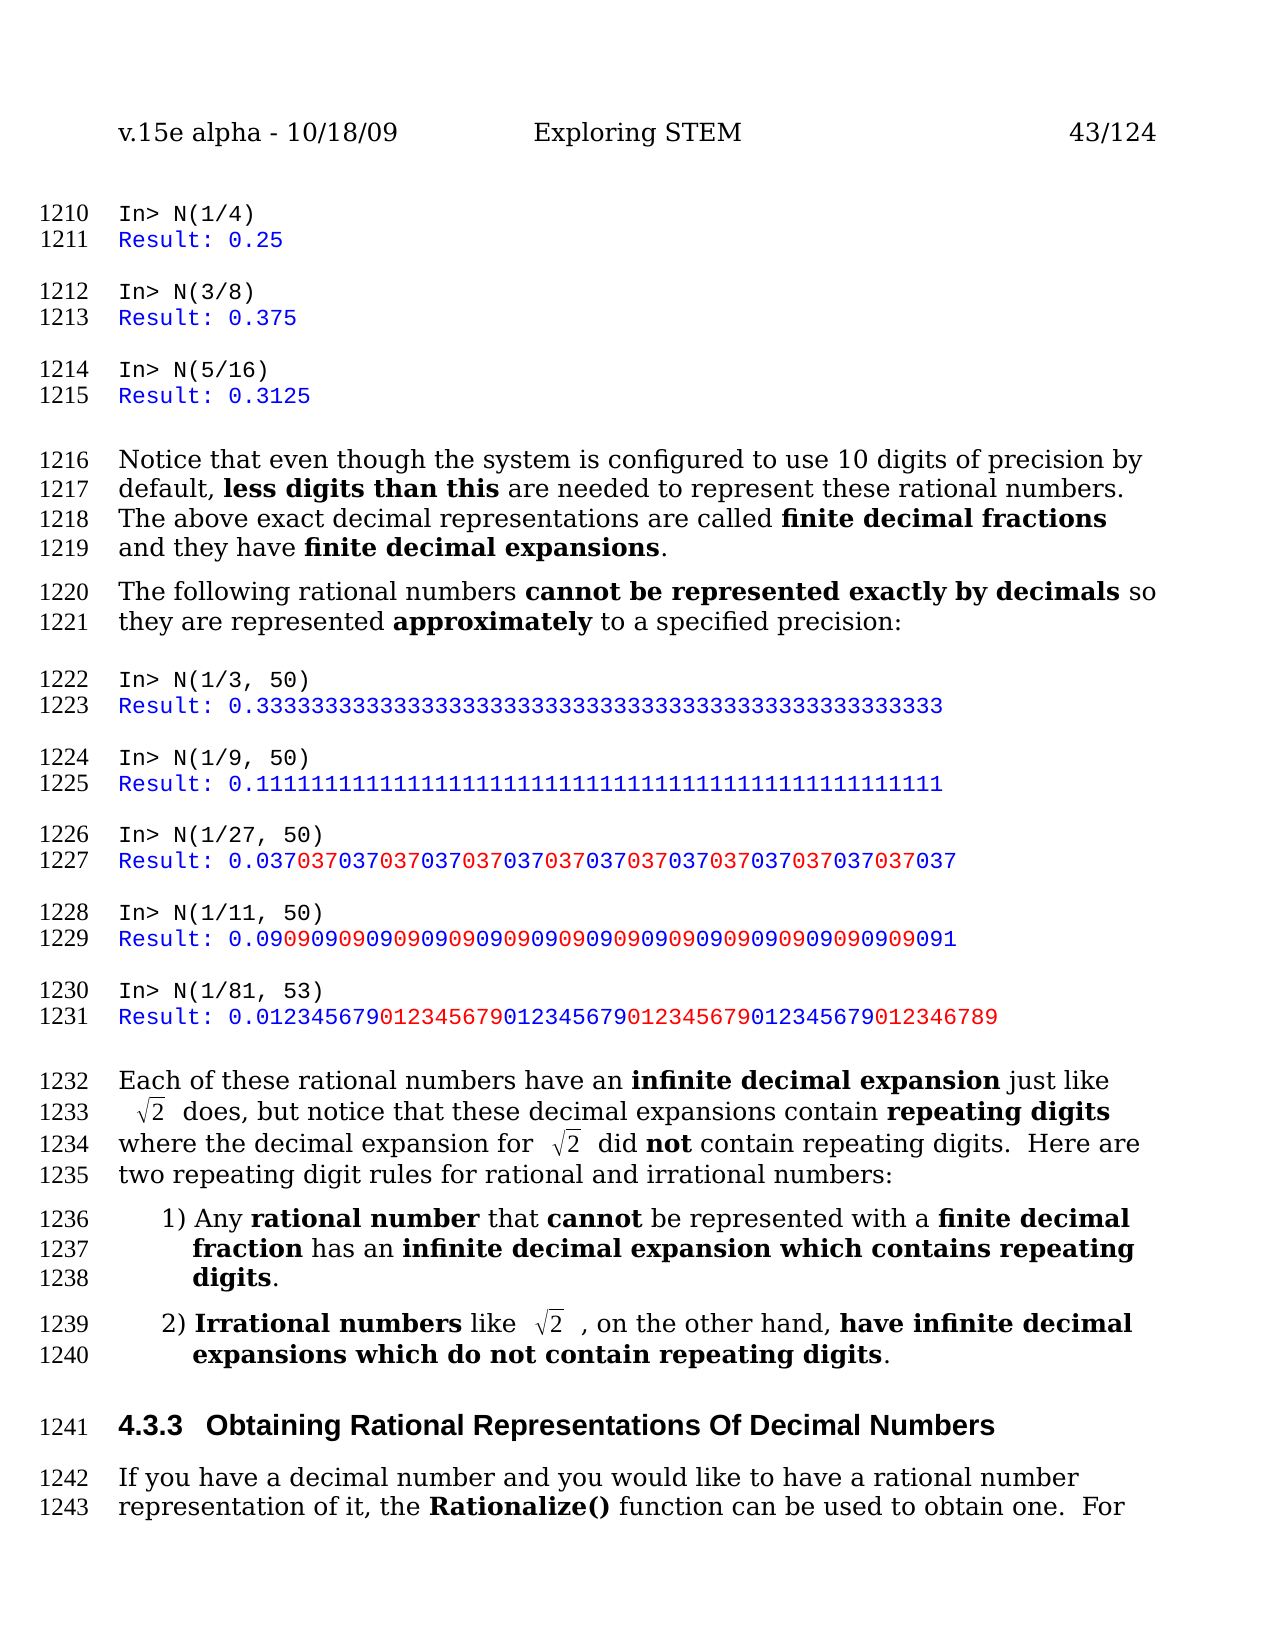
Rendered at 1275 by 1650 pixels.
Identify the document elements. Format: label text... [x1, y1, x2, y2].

text Result: 0.33333333333333333333333333333333333333333333333333 [118, 694, 1157, 720]
text Result: 0.012345679012345679012345679012345679012345679012346789 [118, 1005, 1157, 1031]
text Notice that even though the system is configured to use 10 digits of precision by default, less digits than this are needed to represent these rational numbers. The above exact decimal representations are called finite decimal fractions and they have finite decimal expansions. [118, 445, 1157, 562]
text Each of these rational numbers have an infinite decimal expansion just likedoes, but notice that these decimal expansions contain repeating digits where the decimal expansion fordid not contain repeating digits. Here are two repeating digit rules for rational and irrational numbers: [118, 1066, 1157, 1189]
text Result: 0.090909090909090909090909090909090909090909090909091 [118, 927, 1157, 953]
text In> N(1/11, 50) [118, 902, 1157, 927]
subtitle Obtaining Rational Representations Of Decimal Numbers [118, 1408, 1157, 1442]
text Result: 0.037037037037037037037037037037037037037037037037037 [118, 850, 1157, 876]
text Result: 0.3125 [118, 384, 1157, 410]
text Result: 0.11111111111111111111111111111111111111111111111111 [118, 772, 1157, 798]
text If you have a decimal number and you would like to have a rational number representation of it, the Rationalize() function can be used to obtain one. For [118, 1463, 1157, 1521]
text In> N(3/8) [118, 281, 1157, 306]
text In> N(1/4) [118, 203, 1157, 229]
text The following rational numbers cannot be represented exactly by decimals so they are represented approximately to a specified precision: [118, 577, 1157, 636]
text 1) Any rational number that cannot be represented with a finite decimal fraction has an infinite decimal expansion which contains repeating digits. [161, 1204, 1157, 1293]
text In> N(1/9, 50) [118, 746, 1157, 772]
text Result: 0.375 [118, 306, 1157, 332]
text In> N(5/16) [118, 358, 1157, 384]
text In> N(1/81, 53) [118, 979, 1157, 1005]
text In> N(1/27, 50) [118, 824, 1157, 850]
text 2) Irrational numbers like, on the other hand, have infinite decimal expansions which do not contain repeating digits. [161, 1308, 1157, 1369]
text Result: 0.25 [118, 229, 1157, 254]
text In> N(1/3, 50) [118, 668, 1157, 694]
